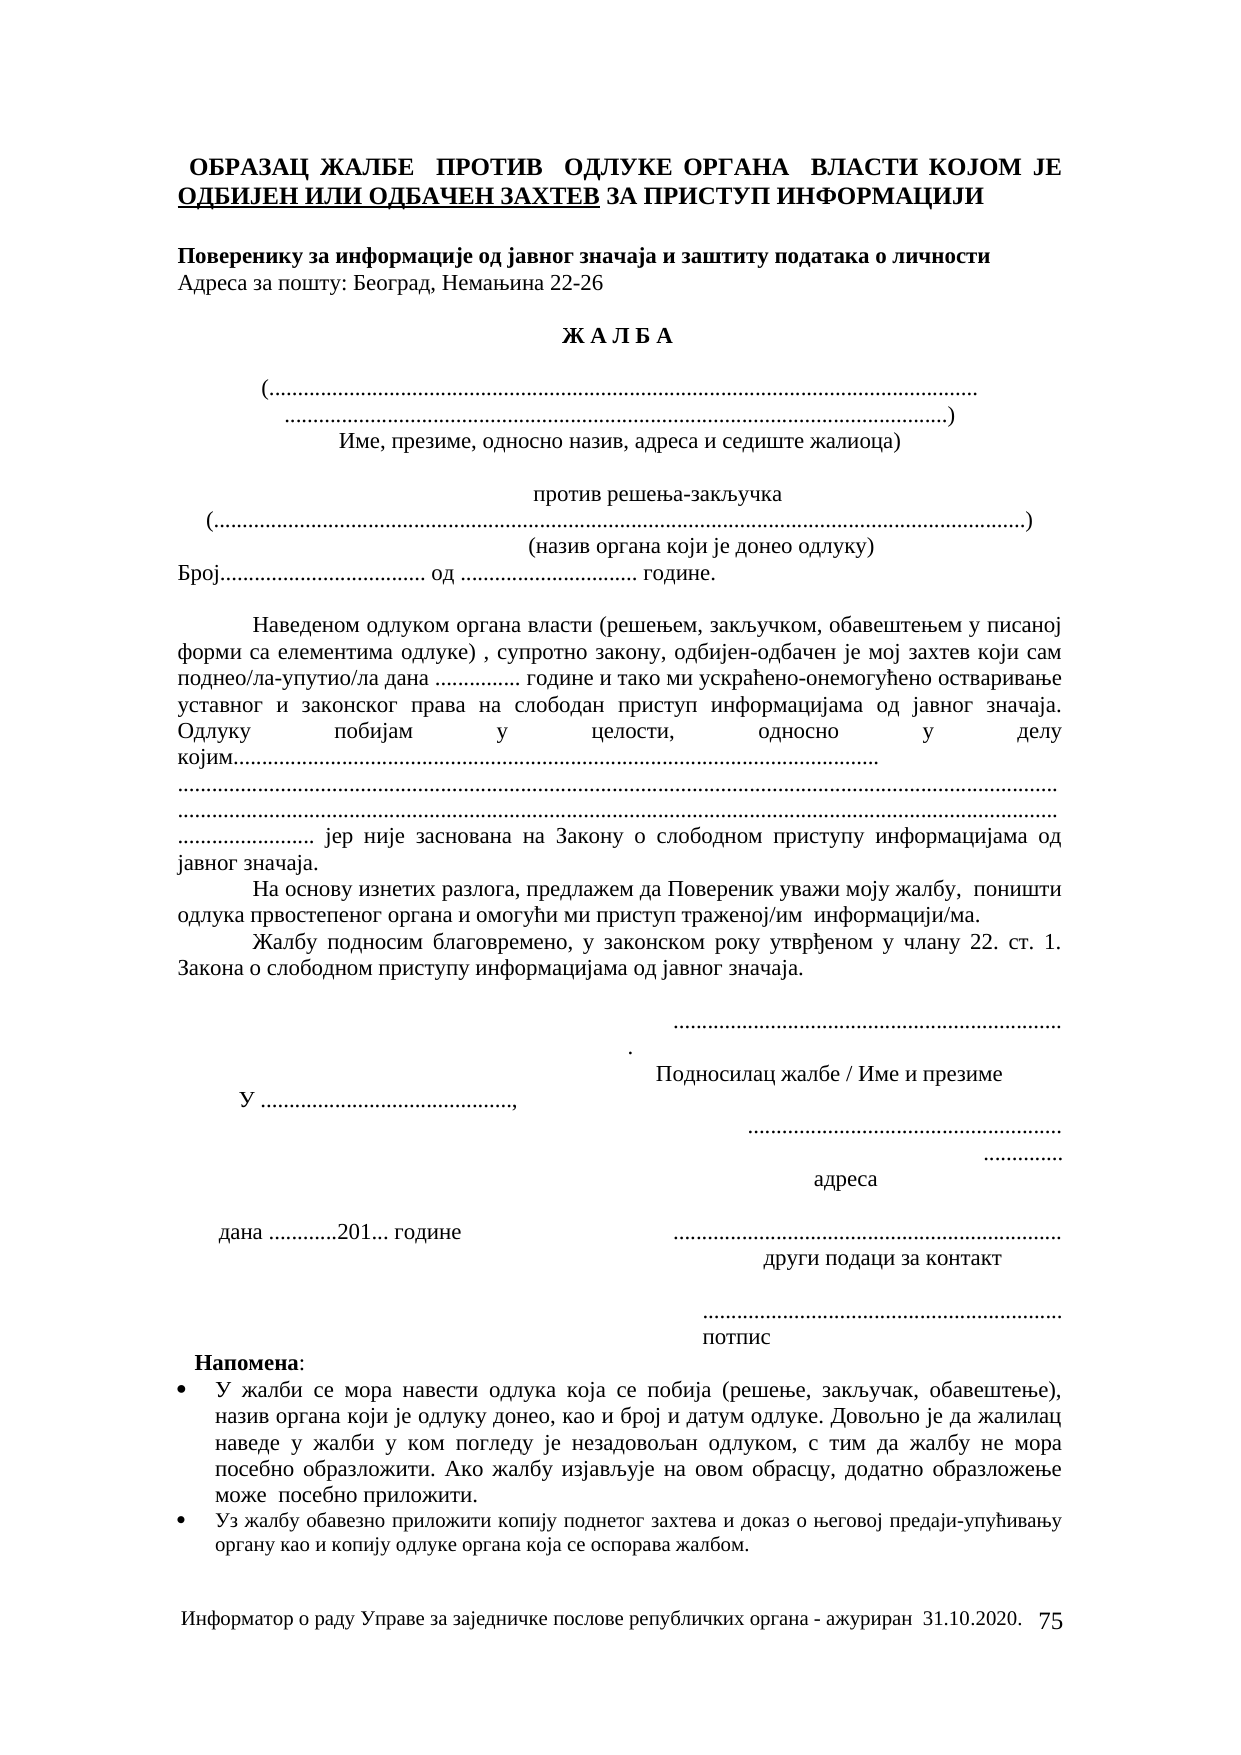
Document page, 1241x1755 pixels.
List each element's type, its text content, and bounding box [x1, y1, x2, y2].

text адреса [177, 1165, 1063, 1191]
text ............................................................... потпис [702, 1297, 1063, 1349]
text други подаци за контакт [702, 1244, 1063, 1270]
text ..................................................................... [627, 1007, 1063, 1059]
text Жалбу подносим благовремено, у законском року утврђеном у члану 22. ст. 1. Закона о слободном приступу информацијама од јавног значаја. [177, 928, 1063, 981]
text Подносилац жалбе / Име и презиме [627, 1059, 1063, 1086]
subtitle ОБРАЗАЦ ЖАЛБЕ ПРОТИВ ОДЛУКЕ ОРГАНА ВЛАСТИ КОЈОМ ЈЕ ОДБИЈЕН ИЛИ ОДБАЧЕН ЗАХТЕВ ЗА ПРИСТУП ИНФОРМАЦИЈИ [177, 148, 1063, 210]
text Наведеном одлуком органа власти (решењем, закључком, обавештењем у писаној форми са елементима одлуке) , супротно закону, одбијен-одбачен је мој захтев који сам поднео/ла-упутио/ла дана ............... године и тако ми ускраћено-онемогућено остваривање уставног и законског права на слободан приступ информацијама од јавног значаја. Oдлуку побијам у целости, односно у делу којим................................................................................................................. [177, 612, 1063, 770]
text У ............................................, ..................................................................... [177, 1086, 1063, 1165]
text Име, презиме, односно назив, адреса и седиште жалиоца) [177, 427, 1063, 453]
list Уз жалбу обавезно приложити копију поднетог захтева и доказ о његовој предаји-упућивању органу као и копију одлуке органа која се оспорава жалбом. [177, 1508, 1063, 1556]
text дана ............201... године .................................................................... [177, 1218, 1063, 1244]
text ....................................................................................................................) [177, 401, 1063, 427]
text Адреса за пошту: Београд, Немањина 22-26 [177, 269, 1063, 295]
text Напомена: [177, 1349, 1063, 1376]
text ............................................................................................................................................................................................................................................................................................................................................ јер није заснована на Закону о слободном приступу информацијама од јавног значаја. [177, 770, 1063, 875]
text На основу изнетих разлога, предлажем да Повереник уважи моју жалбу, поништи одлука првостепеног органа и омогући ми приступ траженој/им информацији/ма. [177, 875, 1063, 928]
text Поверенику за информације од јавног значаја и заштиту података о личности [177, 243, 1063, 269]
text Ж А Л Б А [177, 322, 1063, 348]
text против решења-закључка (..............................................................................................................................................) [177, 480, 1063, 532]
text (назив органа који је донео одлуку) [177, 532, 1063, 559]
list У жалби се мора навести одлука која се побија (решење, закључак, обавештење), назив органа који је одлуку донео, као и број и датум одлуке. Довољно је да жалилац наведе у жалби у ком погледу је незадовољан одлуком, с тим да жалбу не мора посебно образложити. Ако жалбу изјављује на овом обрасцу, додатно образложење може посебно приложити. [177, 1376, 1063, 1508]
text Број.................................... од ............................... године. [177, 559, 1063, 585]
text (............................................................................................................................ [177, 374, 1063, 401]
